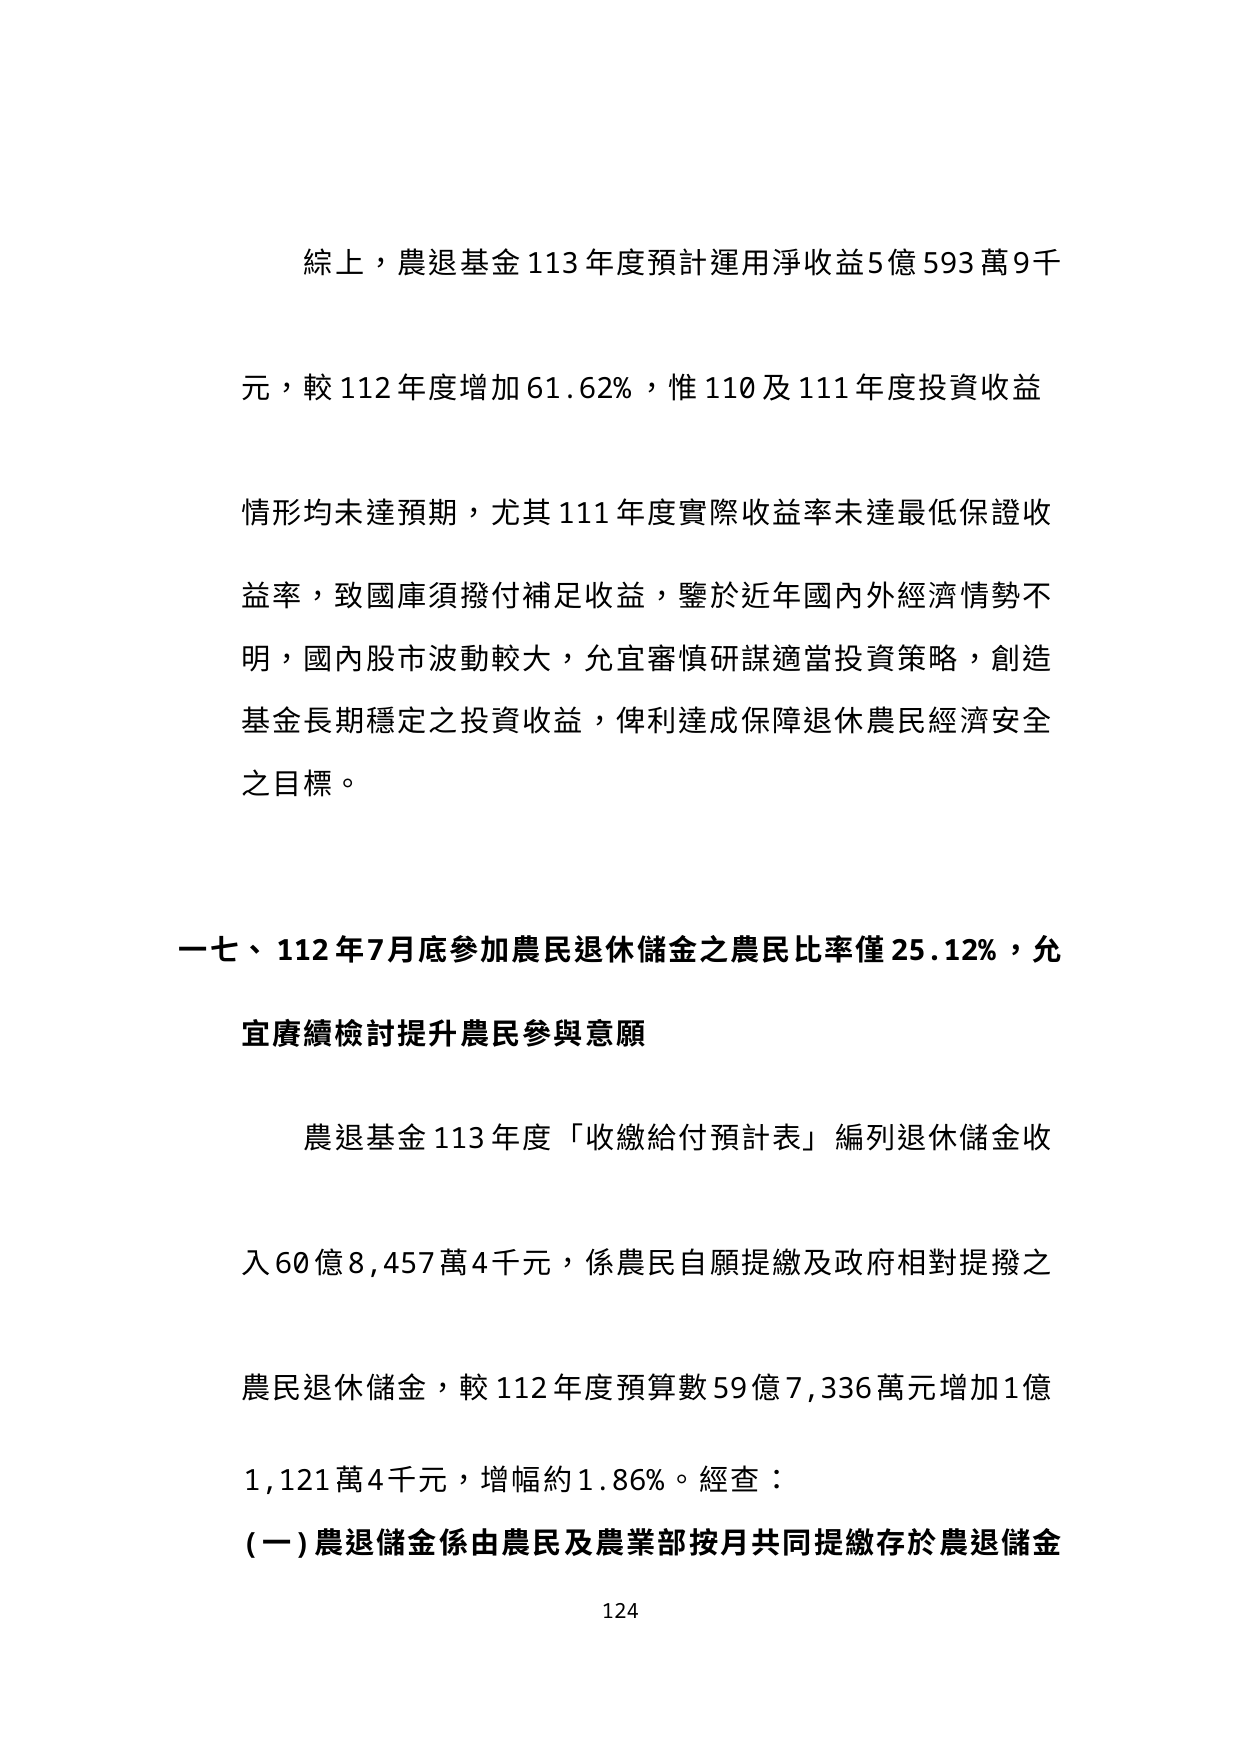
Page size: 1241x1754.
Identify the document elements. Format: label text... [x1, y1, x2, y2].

text (一)農退儲金係由農民及農業部按月共同提繳存於農退儲金 [236, 1490, 1063, 1552]
text 一七、112年7月底參加農民退休儲金之農民比率僅25.12%，允宜賡續檢討提升農民參與意願 [177, 865, 1063, 1052]
text 農退基金113年度「收繳給付預計表」編列退休儲金收入60億8,457萬4千元，係農民自願提繳及政府相對提撥之農民退休儲金，較112年度預算數59億7,336萬元增加1億1,121萬4千元，增幅約1.86%。經查： [236, 1052, 1063, 1490]
text 綜上，農退基金113年度預計運用淨收益5億593萬9千元，較112年度增加61.62%，惟110及111年度投資收益情形均未達預期，尤其111年度實際收益率未達最低保證收益率，致國庫須撥付補足收益，鑒於近年國內外經濟情勢不明，國內股市波動較大，允宜審慎研謀適當投資策略，創造基金長期穩定之投資收益，俾利達成保障退休農民經濟安全之目標。 [236, 177, 1063, 802]
